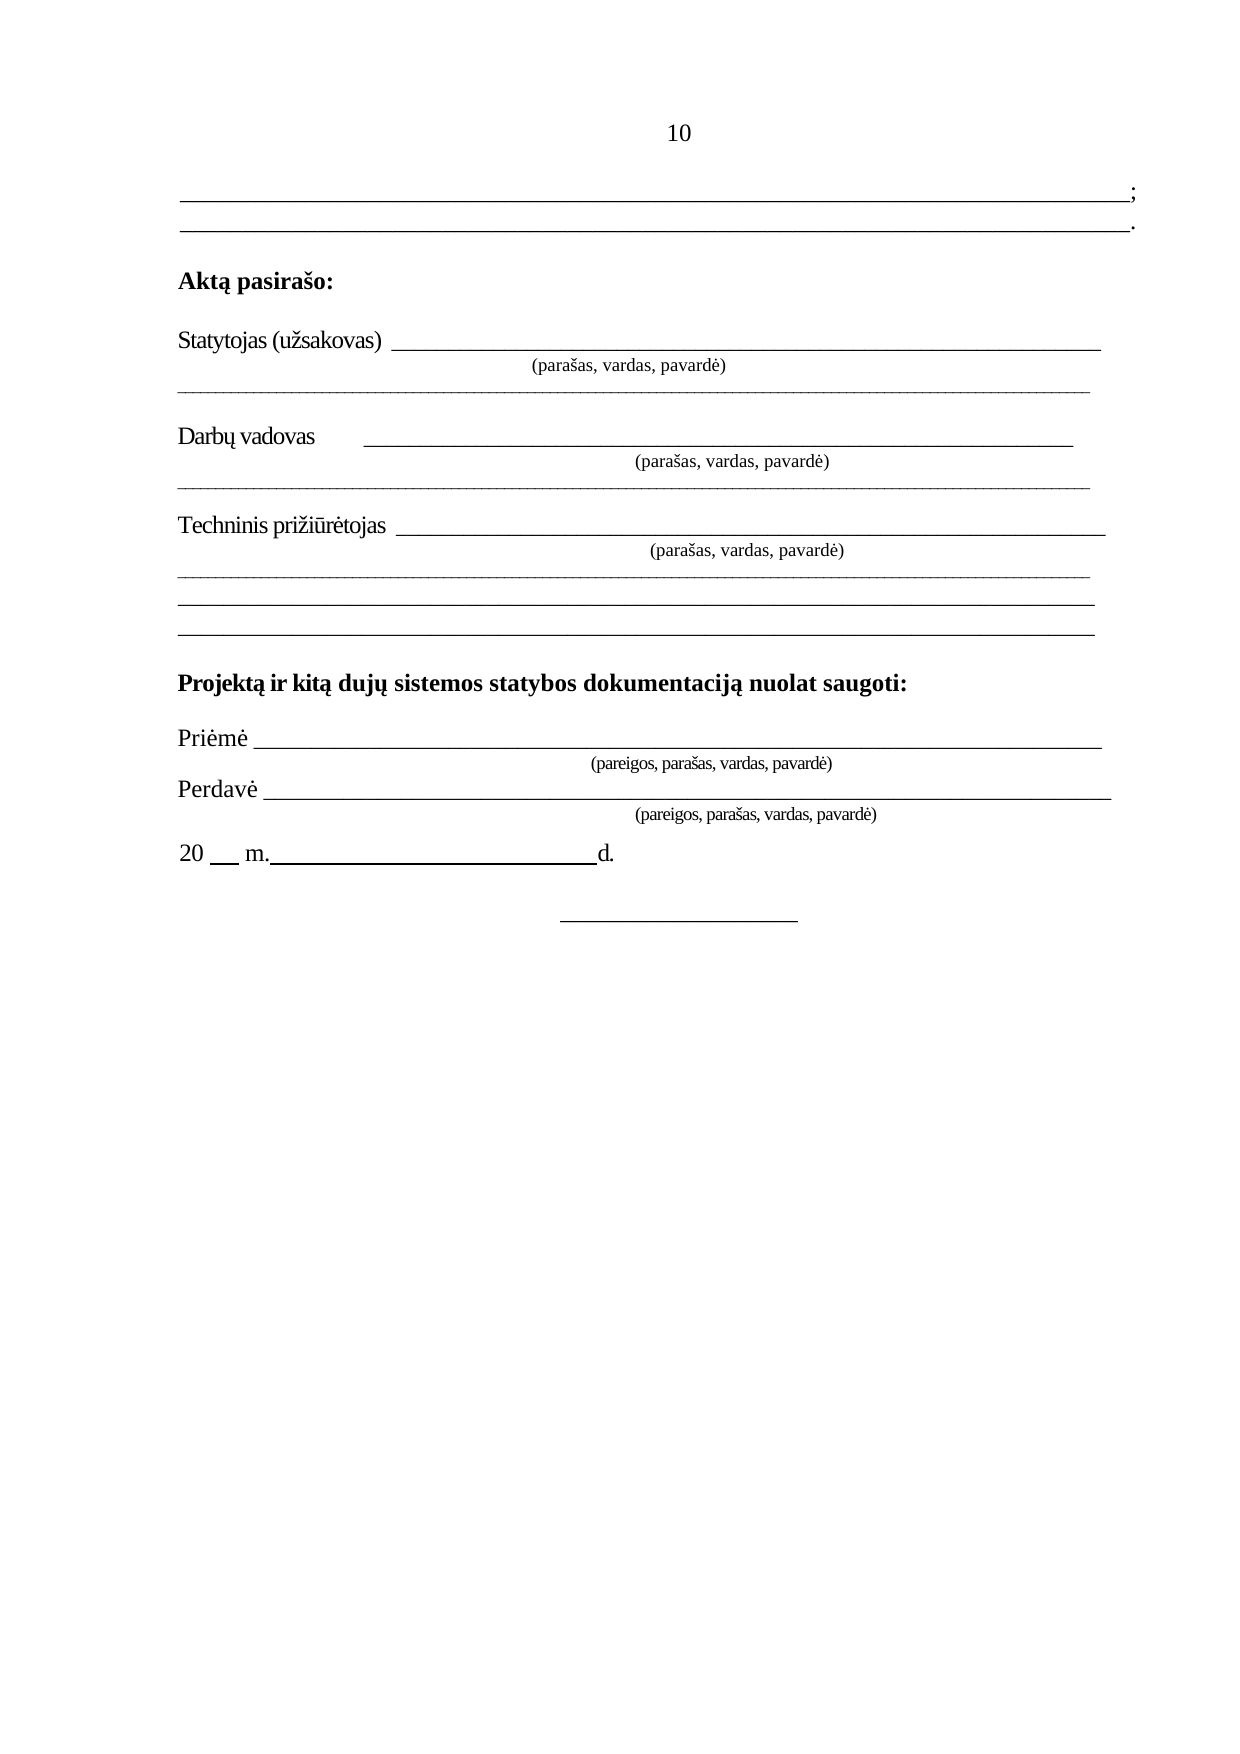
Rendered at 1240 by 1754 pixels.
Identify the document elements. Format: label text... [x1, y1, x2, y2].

text ____________________________________________________________________________. [180, 206, 1181, 236]
text (parašas, vardas, pavardė) [177, 539, 1181, 560]
text Techninis prižiūrėtojas _______________________________________________________________ [177, 510, 1181, 539]
text ________________________________________________________________________________________________________________________ [177, 472, 1181, 491]
text (parašas, vardas, pavardė) [177, 450, 1181, 472]
text (pareigos, parašas, vardas, pavardė) [177, 752, 1181, 774]
text Perdavė __________________________________________________________________________ [177, 774, 1181, 802]
text ____________________________________________________________________________; [180, 176, 1181, 206]
text ________________________________________________________________________________ [178, 609, 1181, 639]
text ________________________________________________________________________________ [178, 579, 1181, 609]
text Darbų vadovas _______________________________________________________________ [177, 421, 1181, 450]
text Statytojas (užsakovas) _______________________________________________________________ [177, 326, 1181, 354]
text Priėmė __________________________________________________________________________ [177, 723, 1181, 752]
text ________________________________________________________________________________________________________________________ [177, 560, 1181, 579]
text ________________________________________________________________________________________________________________________ [177, 376, 1181, 395]
text (pareigos, parašas, vardas, pavardė) [177, 802, 1181, 824]
text Projektą ir kitą dujų sistemos statybos dokumentaciją nuolat saugoti: [177, 668, 1181, 697]
text ___________________ [177, 896, 1181, 925]
text 20 m. d. [179, 838, 1181, 867]
text (parašas, vardas, pavardė) [177, 354, 1181, 376]
text Aktą pasirašo: [178, 266, 1181, 296]
